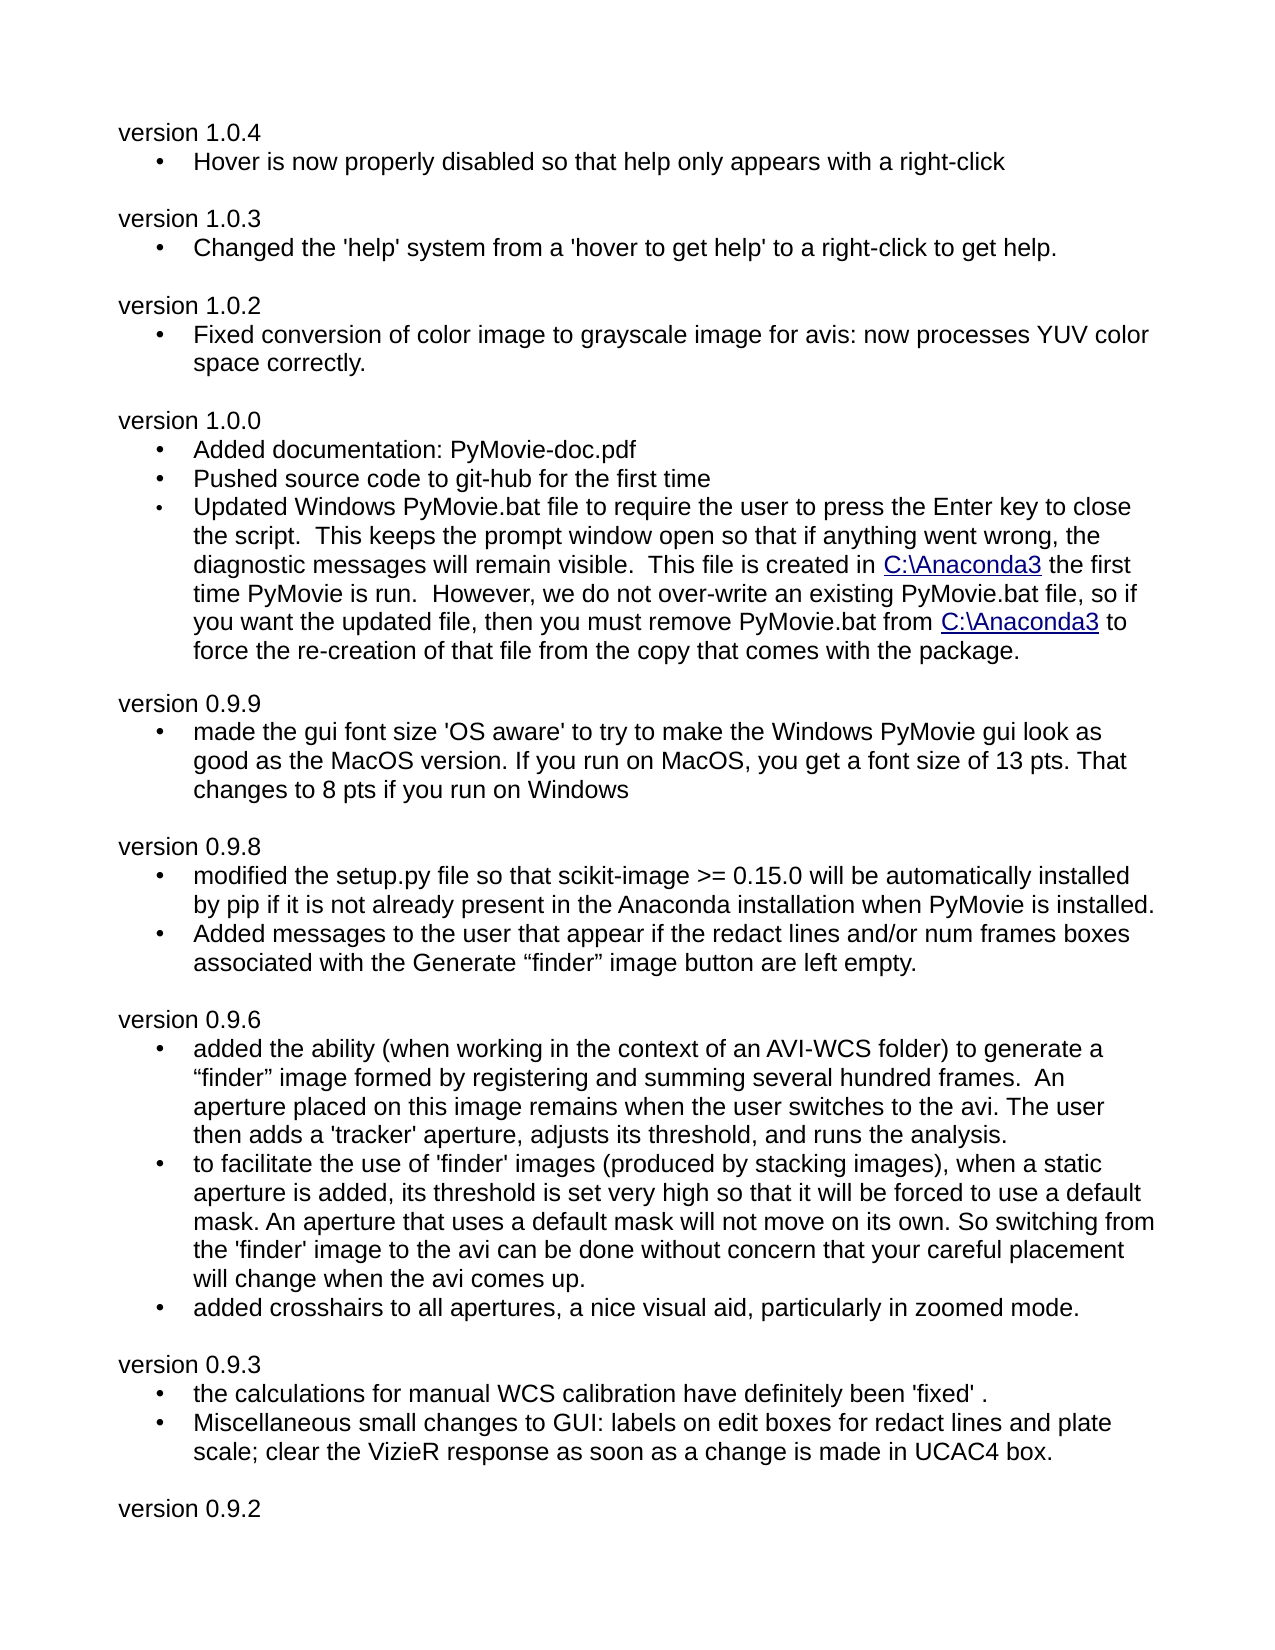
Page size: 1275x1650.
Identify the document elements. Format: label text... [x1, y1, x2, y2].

text version 0.9.2 [118, 1494, 1157, 1523]
text version 1.0.0 [118, 406, 1157, 435]
text version 0.9.9 [118, 688, 1157, 717]
list added the ability (when working in the context of an AVI-WCS folder) to generate a “finder” image formed by registering and summing several hundred frames. An aperture placed on this image remains when the user switches to the avi. The user then adds a 'tracker' aperture, adjusts its threshold, and runs the analysis. [156, 1034, 1157, 1149]
list Pushed source code to git-hub for the first time [156, 463, 1157, 492]
text version 1.0.2 [118, 291, 1157, 319]
list Fixed conversion of color image to grayscale image for avis: now processes YUV color space correctly. [156, 319, 1157, 377]
text version 1.0.3 [118, 204, 1157, 233]
list made the gui font size 'OS aware' to try to make the Windows PyMovie gui look as good as the MacOS version. If you run on MacOS, you get a font size of 13 pts. That changes to 8 pts if you run on Windows [156, 717, 1157, 832]
list added crosshairs to all apertures, a nice visual aid, particularly in zoomed mode. [156, 1293, 1157, 1350]
list Miscellaneous small changes to GUI: labels on edit boxes for redact lines and plate scale; clear the VizieR response as soon as a change is made in UCAC4 box. [156, 1408, 1157, 1494]
list to facilitate the use of 'finder' images (produced by stacking images), when a static aperture is added, its threshold is set very high so that it will be forced to use a default mask. An aperture that uses a default mask will not move on its own. So switching from the 'finder' image to the avi can be done without concern that your careful placement will change when the avi comes up. [156, 1149, 1157, 1293]
list Added documentation: PyMovie-doc.pdf [156, 435, 1157, 463]
text version 1.0.4 [118, 118, 1157, 147]
text version 0.9.6 [118, 1005, 1157, 1034]
list Updated Windows PyMovie.bat file to require the user to press the Enter key to close the script. This keeps the prompt window open so that if anything went wrong, the diagnostic messages will remain visible. This file is created in C:\Anaconda3 the first time PyMovie is run. However, we do not over-write an existing PyMovie.bat file, so if you want the updated file, then you must remove PyMovie.bat from C:\Anaconda3 to force the re-creation of that file from the copy that comes with the package. [156, 492, 1157, 688]
list Added messages to the user that appear if the redact lines and/or num frames boxes associated with the Generate “finder” image button are left empty. [156, 919, 1157, 1005]
list Changed the 'help' system from a 'hover to get help' to a right-click to get help. [156, 233, 1157, 291]
text version 0.9.8 [118, 832, 1157, 861]
list Hover is now properly disabled so that help only appears with a right-click [156, 147, 1157, 204]
list the calculations for manual WCS calibration have definitely been 'fixed' . [156, 1379, 1157, 1408]
list modified the setup.py file so that scikit-image >= 0.15.0 will be automatically installed by pip if it is not already present in the Anaconda installation when PyMovie is installed. [156, 861, 1157, 919]
text version 0.9.3 [118, 1350, 1157, 1379]
